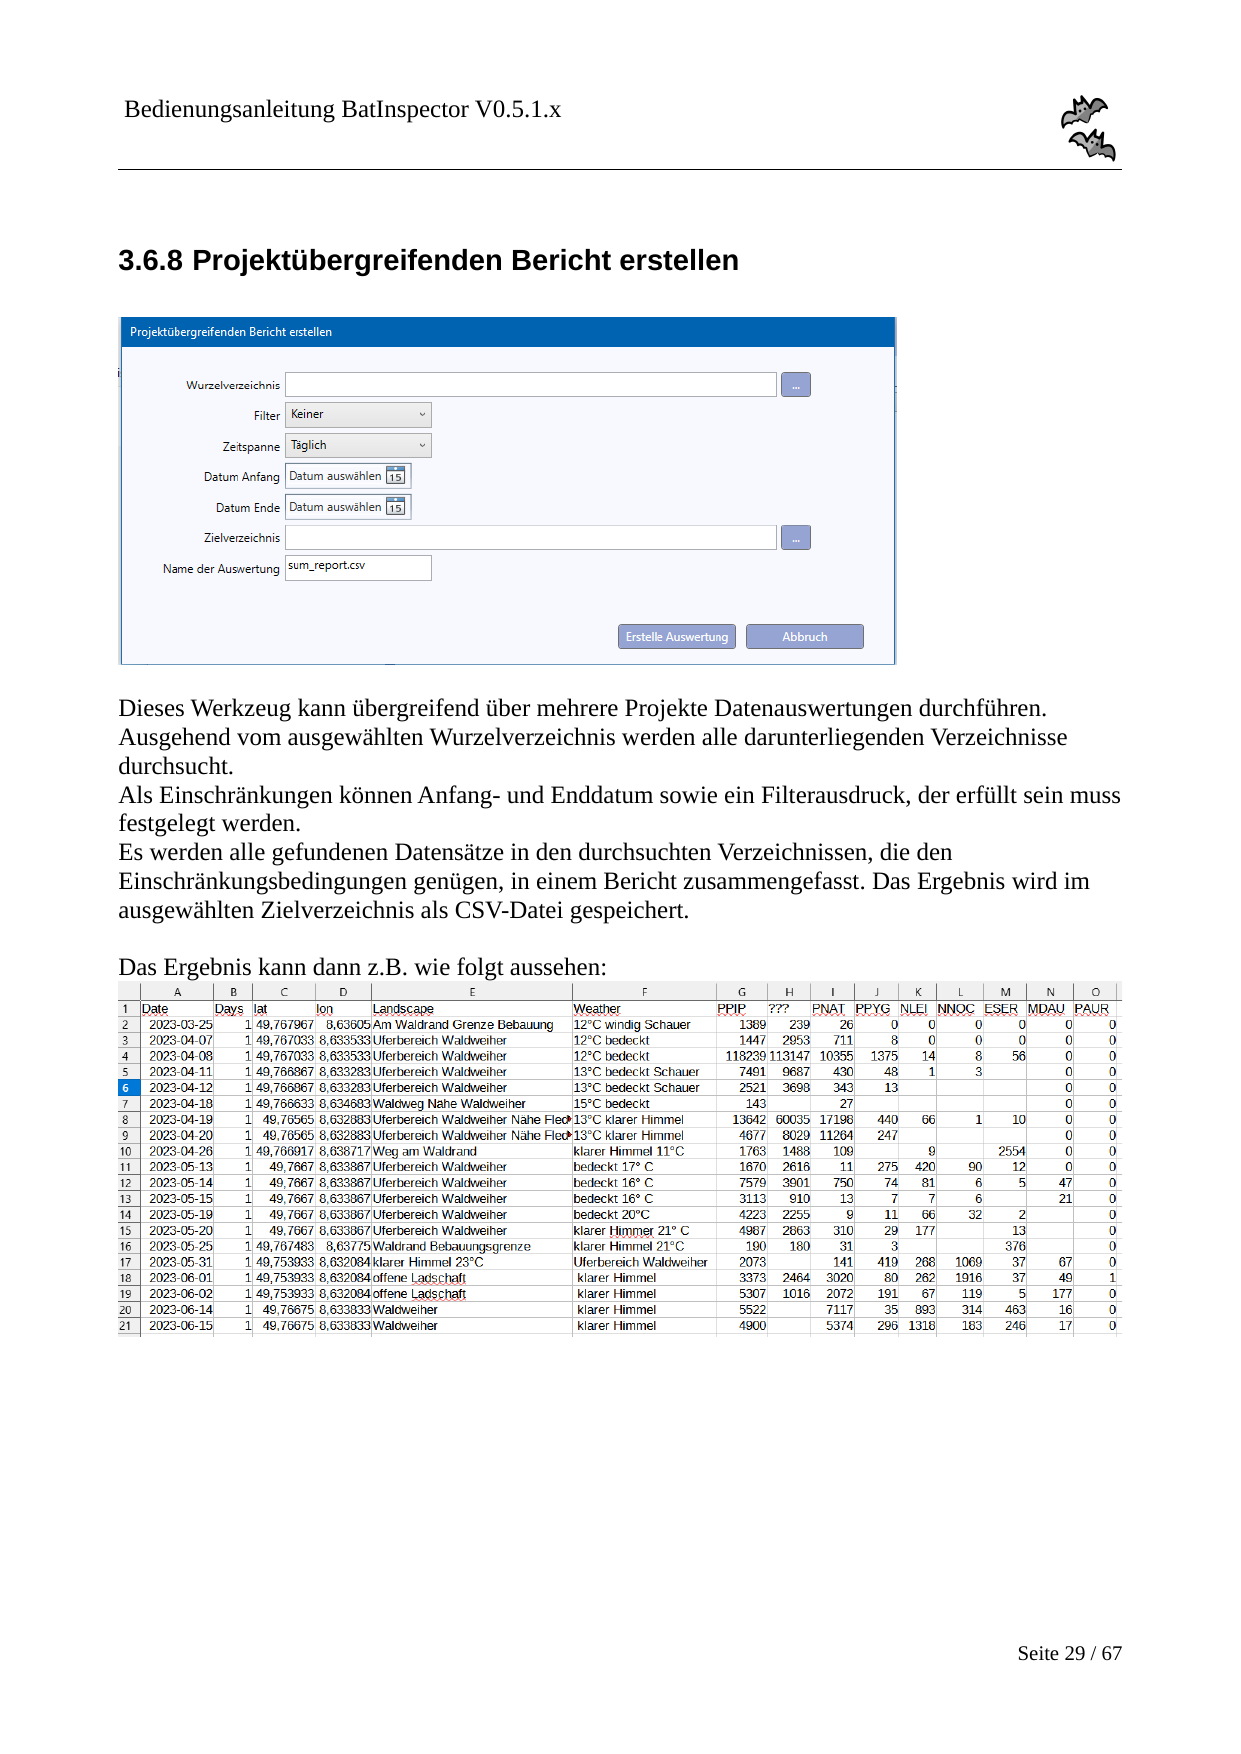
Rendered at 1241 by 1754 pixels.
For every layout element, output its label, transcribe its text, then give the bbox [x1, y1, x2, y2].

subtitle Projektübergreifenden Bericht erstellen [118, 243, 1122, 276]
picture [118, 981, 1123, 1337]
text Es werden alle gefundenen Datensätze in den durchsuchten Verzeichnissen, die den Einschränkungsbedingungen genügen, in einem Bericht zusammengefasst. Das Ergebnis wird im ausgewählten Zielverzeichnis als CSV-Datei gespeichert. [118, 837, 1122, 923]
text Dieses Werkzeug kann übergreifend über mehrere Projekte Datenauswertungen durchführen. Ausgehend vom ausgewählten Wurzelverzeichnis werden alle darunterliegenden Verzeichnisse durchsucht. [118, 693, 1122, 780]
text Das Ergebnis kann dann z.B. wie folgt aussehen: [118, 952, 1122, 981]
picture [1057, 95, 1120, 162]
text Als Einschränkungen können Anfang- und Enddatum sowie ein Filterausdruck, der erfüllt sein muss festgelegt werden. [118, 780, 1122, 837]
picture [118, 317, 897, 665]
